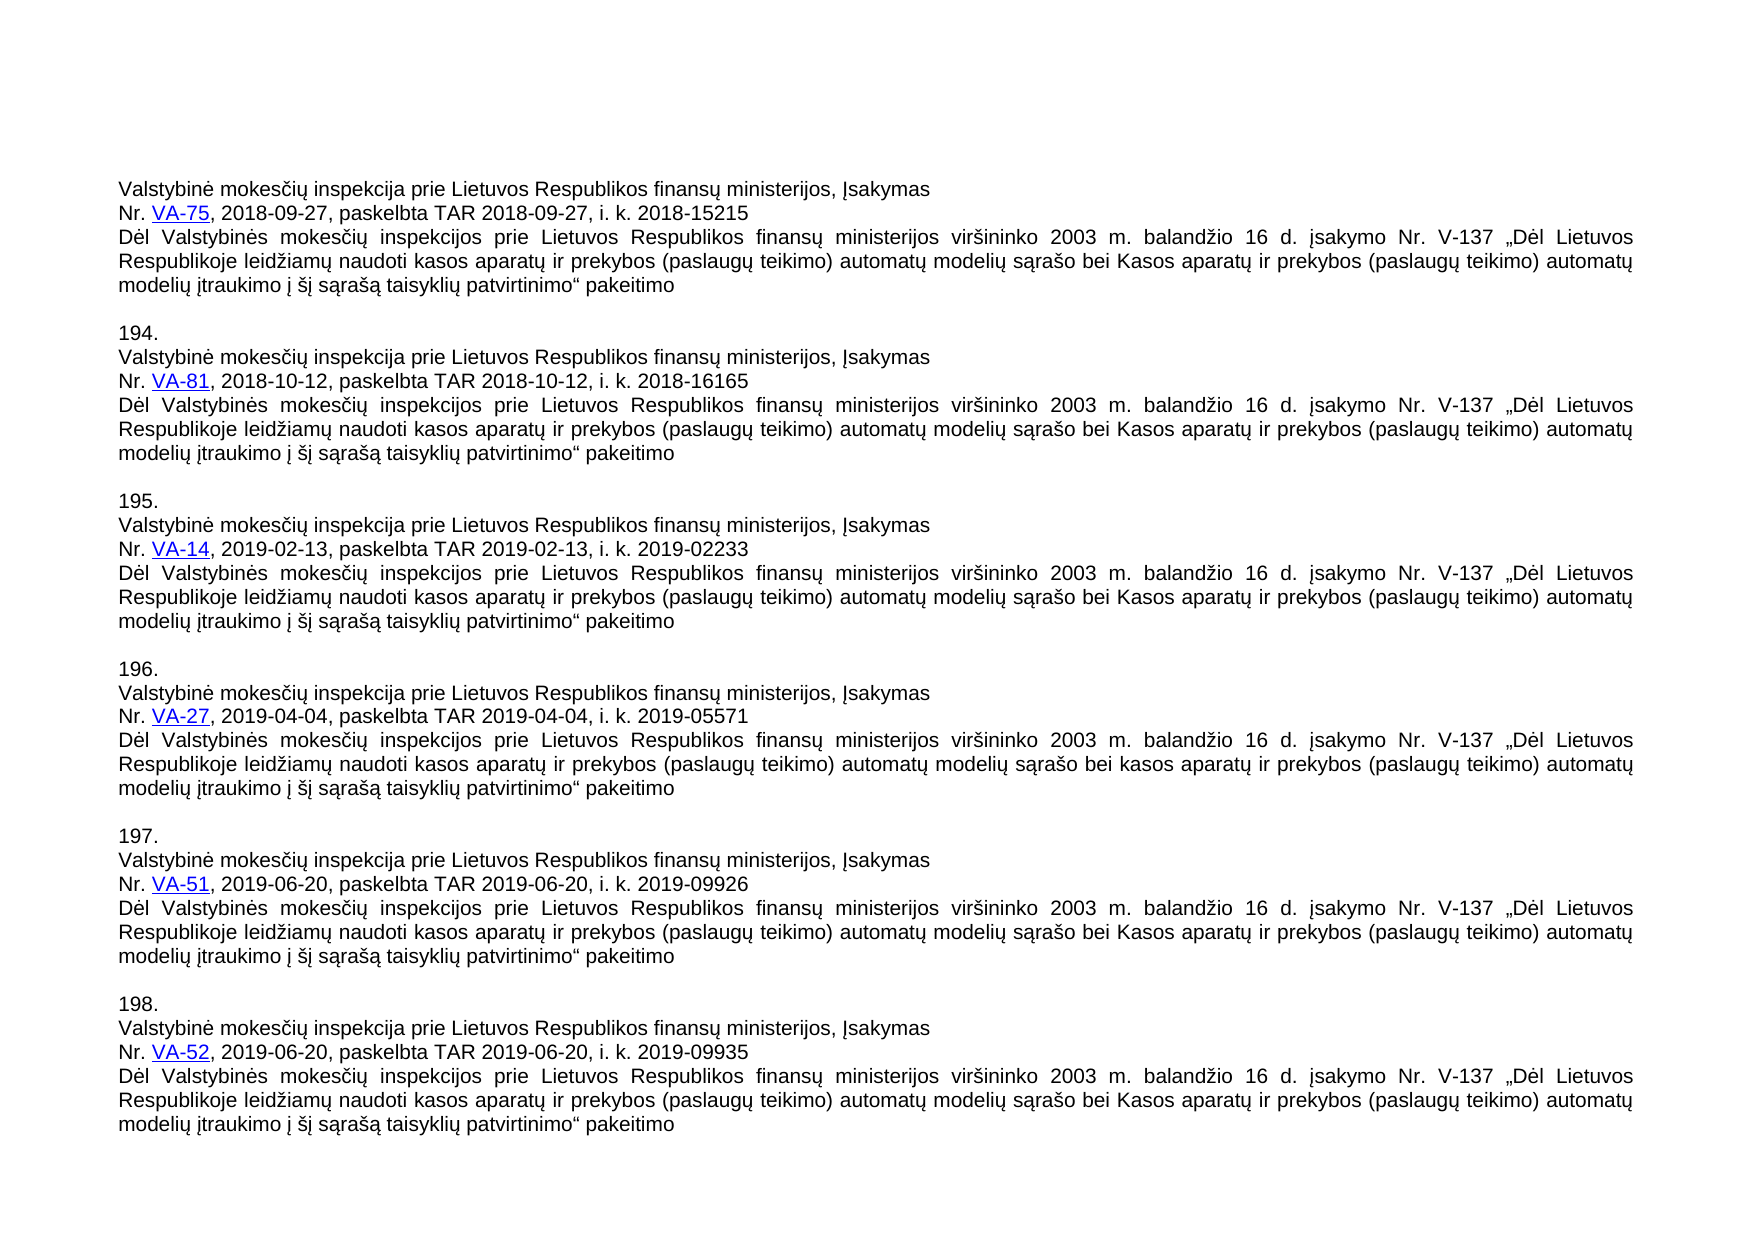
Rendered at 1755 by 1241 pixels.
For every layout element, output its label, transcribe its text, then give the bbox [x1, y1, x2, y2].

text Nr. VA-14, 2019-02-13, paskelbta TAR 2019-02-13, i. k. 2019-02233 [118, 537, 1636, 561]
text Nr. VA-51, 2019-06-20, paskelbta TAR 2019-06-20, i. k. 2019-09926 [118, 872, 1636, 896]
text 195. [118, 489, 1636, 513]
text 198. [118, 992, 1636, 1016]
text Dėl Valstybinės mokesčių inspekcijos prie Lietuvos Respublikos finansų ministerijos viršininko 2003 m. balandžio 16 d. įsakymo Nr. V-137 „Dėl Lietuvos Respublikoje leidžiamų naudoti kasos aparatų ir prekybos (paslaugų teikimo) automatų modelių sąrašo bei Kasos aparatų ir prekybos (paslaugų teikimo) automatų modelių įtraukimo į šį sąrašą taisyklių patvirtinimo“ pakeitimo [118, 393, 1636, 465]
text Valstybinė mokesčių inspekcija prie Lietuvos Respublikos finansų ministerijos, Įsakymas [118, 1016, 1636, 1040]
text Valstybinė mokesčių inspekcija prie Lietuvos Respublikos finansų ministerijos, Įsakymas [118, 345, 1636, 369]
text 196. [118, 656, 1636, 680]
text Dėl Valstybinės mokesčių inspekcijos prie Lietuvos Respublikos finansų ministerijos viršininko 2003 m. balandžio 16 d. įsakymo Nr. V-137 „Dėl Lietuvos Respublikoje leidžiamų naudoti kasos aparatų ir prekybos (paslaugų teikimo) automatų modelių sąrašo bei kasos aparatų ir prekybos (paslaugų teikimo) automatų modelių įtraukimo į šį sąrašą taisyklių patvirtinimo“ pakeitimo [118, 728, 1636, 800]
text Dėl Valstybinės mokesčių inspekcijos prie Lietuvos Respublikos finansų ministerijos viršininko 2003 m. balandžio 16 d. įsakymo Nr. V-137 „Dėl Lietuvos Respublikoje leidžiamų naudoti kasos aparatų ir prekybos (paslaugų teikimo) automatų modelių sąrašo bei Kasos aparatų ir prekybos (paslaugų teikimo) automatų modelių įtraukimo į šį sąrašą taisyklių patvirtinimo“ pakeitimo [118, 1064, 1636, 1136]
text Valstybinė mokesčių inspekcija prie Lietuvos Respublikos finansų ministerijos, Įsakymas [118, 177, 1636, 201]
text Nr. VA-81, 2018-10-12, paskelbta TAR 2018-10-12, i. k. 2018-16165 [118, 369, 1636, 393]
text Dėl Valstybinės mokesčių inspekcijos prie Lietuvos Respublikos finansų ministerijos viršininko 2003 m. balandžio 16 d. įsakymo Nr. V-137 „Dėl Lietuvos Respublikoje leidžiamų naudoti kasos aparatų ir prekybos (paslaugų teikimo) automatų modelių sąrašo bei Kasos aparatų ir prekybos (paslaugų teikimo) automatų modelių įtraukimo į šį sąrašą taisyklių patvirtinimo“ pakeitimo [118, 896, 1636, 968]
text Valstybinė mokesčių inspekcija prie Lietuvos Respublikos finansų ministerijos, Įsakymas [118, 513, 1636, 537]
text Nr. VA-52, 2019-06-20, paskelbta TAR 2019-06-20, i. k. 2019-09935 [118, 1040, 1636, 1064]
text Valstybinė mokesčių inspekcija prie Lietuvos Respublikos finansų ministerijos, Įsakymas [118, 848, 1636, 872]
text Nr. VA-75, 2018-09-27, paskelbta TAR 2018-09-27, i. k. 2018-15215 [118, 201, 1636, 225]
text Dėl Valstybinės mokesčių inspekcijos prie Lietuvos Respublikos finansų ministerijos viršininko 2003 m. balandžio 16 d. įsakymo Nr. V-137 „Dėl Lietuvos Respublikoje leidžiamų naudoti kasos aparatų ir prekybos (paslaugų teikimo) automatų modelių sąrašo bei Kasos aparatų ir prekybos (paslaugų teikimo) automatų modelių įtraukimo į šį sąrašą taisyklių patvirtinimo“ pakeitimo [118, 225, 1636, 297]
text Nr. VA-27, 2019-04-04, paskelbta TAR 2019-04-04, i. k. 2019-05571 [118, 704, 1636, 728]
text Dėl Valstybinės mokesčių inspekcijos prie Lietuvos Respublikos finansų ministerijos viršininko 2003 m. balandžio 16 d. įsakymo Nr. V-137 „Dėl Lietuvos Respublikoje leidžiamų naudoti kasos aparatų ir prekybos (paslaugų teikimo) automatų modelių sąrašo bei Kasos aparatų ir prekybos (paslaugų teikimo) automatų modelių įtraukimo į šį sąrašą taisyklių patvirtinimo“ pakeitimo [118, 561, 1636, 632]
text Valstybinė mokesčių inspekcija prie Lietuvos Respublikos finansų ministerijos, Įsakymas [118, 680, 1636, 704]
text 194. [118, 321, 1636, 345]
text 197. [118, 824, 1636, 848]
